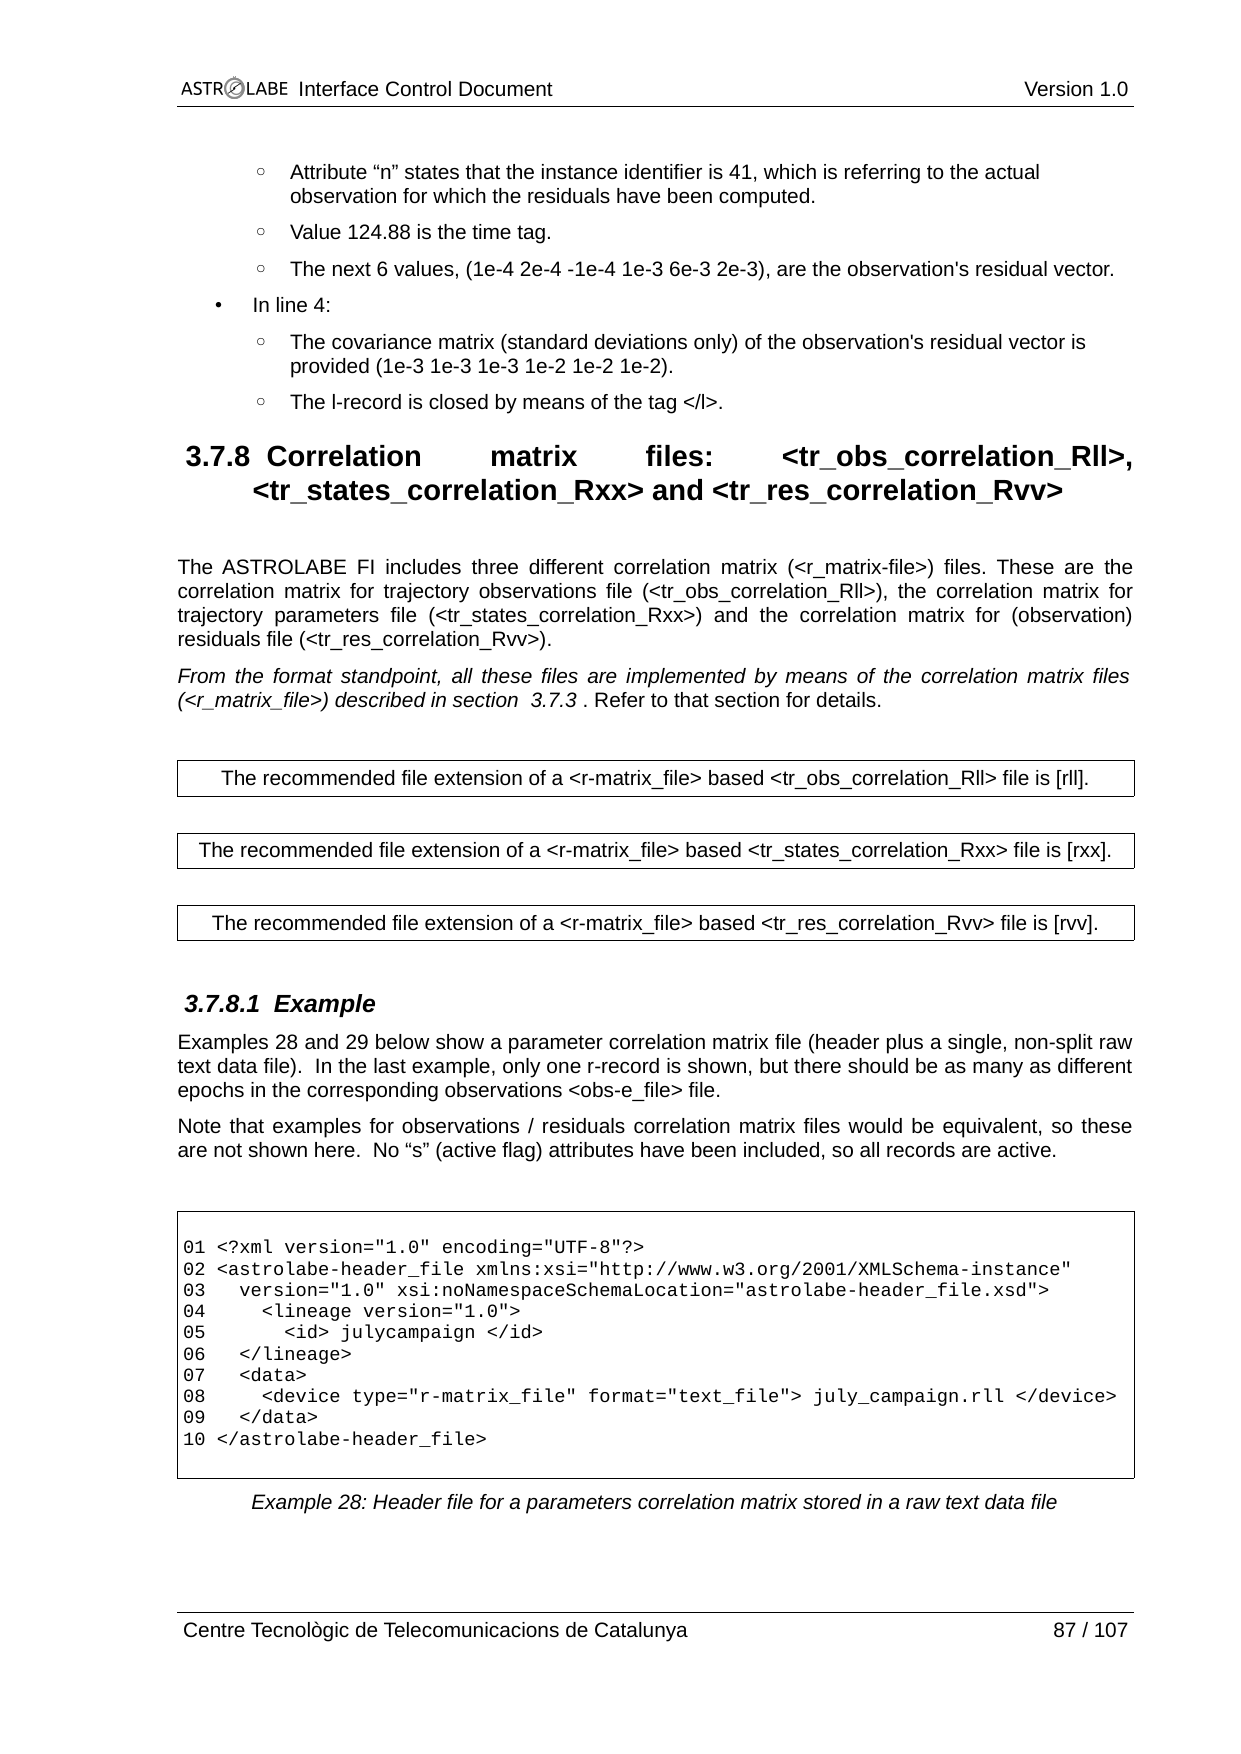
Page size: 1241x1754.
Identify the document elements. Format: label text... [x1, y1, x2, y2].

text Examples 28 and 29 below show a parameter correlation matrix file (header plus a single, non-split raw text data file). In the last example, only one r-record is shown, but there should be as many as different epochs in the corresponding observations <obs-e_file> file. [177, 1030, 1134, 1102]
table_header The recommended file extension of a <r-matrix_file> based <tr_states_correlation_Rxx> file is [rxx]. [178, 834, 1134, 868]
list The l-record is closed by means of the tag </l>. [252, 390, 1134, 414]
text The ASTROLABE FI includes three different correlation matrix (<r_matrix-file>) files. These are the correlation matrix for trajectory observations file (<tr_obs_correlation_Rll>), the correlation matrix for trajectory parameters file (<tr_states_correlation_Rxx>) and the correlation matrix for (observation) residuals file (<tr_res_correlation_Rvv>). [177, 555, 1134, 651]
text From the format standpoint, all these files are implemented by means of the correlation matrix files (<r_matrix_file>) described in section 3.7.3. Refer to that section for details. [177, 663, 1134, 711]
list The next 6 values, (1e-4 2e-4 -1e-4 1e-3 6e-3 2e-3), are the observation's residual vector. [252, 257, 1134, 281]
table_header The recommended file extension of a <r-matrix_file> based <tr_res_correlation_Rvv> file is [rvv]. [178, 906, 1134, 940]
list The covariance matrix (standard deviations only) of the observation's residual vector is provided (1e-3 1e-3 1e-3 1e-2 1e-2 1e-2). [252, 329, 1134, 378]
text Note that examples for observations / residuals correlation matrix files would be equivalent, so these are not shown here. No “s” (active flag) attributes have been included, so all records are active. [177, 1114, 1134, 1162]
picture [181, 76, 288, 99]
list Attribute “n” states that the instance identifier is 41, which is referring to the actual observation for which the residuals have been computed. [252, 160, 1134, 208]
subtitle Example [177, 989, 1134, 1018]
table_header The recommended file extension of a <r-matrix_file> based <tr_obs_correlation_Rll> file is [rll]. [178, 761, 1134, 796]
table_header 01 <?xml version="1.0" encoding="UTF-8"?> 02 <astrolabe-header_file xmlns:xsi="http://www.w3.org/2001/XMLSchema-instance" 03 version="1.0" xsi:noNamespaceSchemaLocation="astrolabe-header_file.xsd"> 04 <lineage version="1.0"> 05 <id> julycampaign </id> 06 </lineage> 07 <data> 08 <device type="r-matrix_file" format="text_file"> july_campaign.rll </device> 09 </data> 10 </astrolabe-header_file> [178, 1212, 1134, 1478]
list In line 4: [215, 293, 1134, 317]
list Value 124.88 is the time tag. [252, 220, 1134, 244]
text Example 28: Header file for a parameters correlation matrix stored in a raw text data file [177, 1490, 1134, 1514]
subtitle Correlation matrix files: <tr_obs_correlation_Rll>, <tr_states_correlation_Rxx> and <tr_res_correlation_Rvv> [177, 439, 1134, 506]
